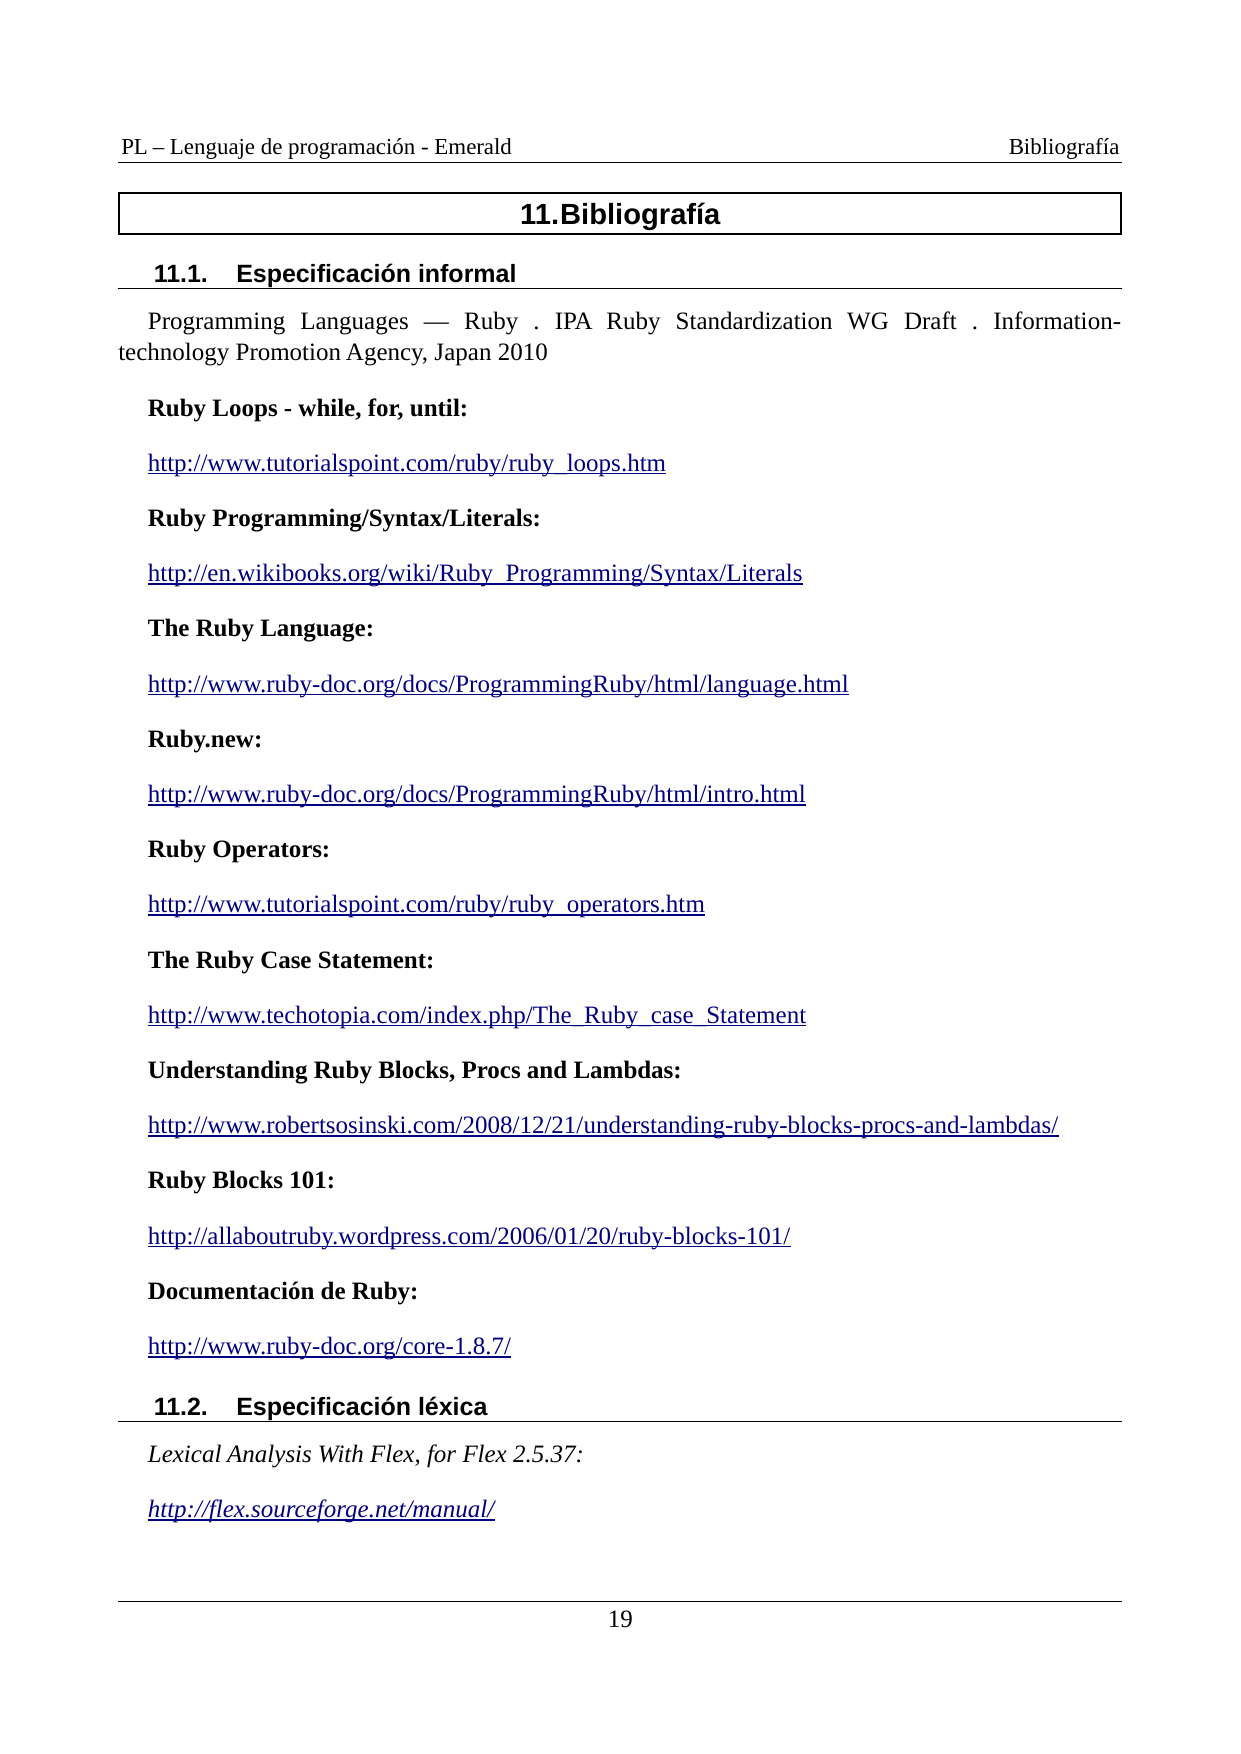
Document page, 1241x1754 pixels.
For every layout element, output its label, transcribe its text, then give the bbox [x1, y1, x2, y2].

text http://www.tutorialspoint.com/ruby/ruby_loops.htm [118, 448, 1122, 477]
text http://www.ruby-doc.org/docs/ProgrammingRuby/html/intro.html [118, 779, 1122, 808]
text http://www.robertsosinski.com/2008/12/21/understanding-ruby-blocks-procs-and-lambdas/ [118, 1110, 1122, 1139]
text Ruby.new: [118, 724, 1122, 753]
subtitle Especificación informal [118, 259, 1122, 288]
text Documentación de Ruby: [118, 1276, 1122, 1305]
text Understanding Ruby Blocks, Procs and Lambdas: [118, 1055, 1122, 1084]
text Programming Languages — Ruby . IPA Ruby Standardization WG Draft . Information-technology Promotion Agency, Japan 2010 [118, 306, 1122, 366]
text http://www.ruby-doc.org/core-1.8.7/ [118, 1331, 1122, 1360]
subtitle Bibliografía [120, 194, 1120, 233]
text http://www.techotopia.com/index.php/The_Ruby_case_Statement [118, 1000, 1122, 1029]
text Ruby Loops - while, for, until: [118, 393, 1122, 421]
text http://en.wikibooks.org/wiki/Ruby_Programming/Syntax/Literals [118, 558, 1122, 587]
text Ruby Programming/Syntax/Literals: [118, 503, 1122, 532]
text http://flex.sourceforge.net/manual/ [118, 1494, 1122, 1523]
text The Ruby Case Statement: [118, 945, 1122, 973]
text http://www.ruby-doc.org/docs/ProgrammingRuby/html/language.html [118, 669, 1122, 697]
text http://www.tutorialspoint.com/ruby/ruby_operators.htm [118, 889, 1122, 918]
text The Ruby Language: [118, 613, 1122, 642]
text http://allaboutruby.wordpress.com/2006/01/20/ruby-blocks-101/ [118, 1221, 1122, 1249]
text Ruby Blocks 101: [118, 1166, 1122, 1194]
text Ruby Operators: [118, 834, 1122, 863]
text Lexical Analysis With Flex, for Flex 2.5.37: [118, 1439, 1122, 1468]
subtitle Especificación léxica [118, 1392, 1122, 1421]
